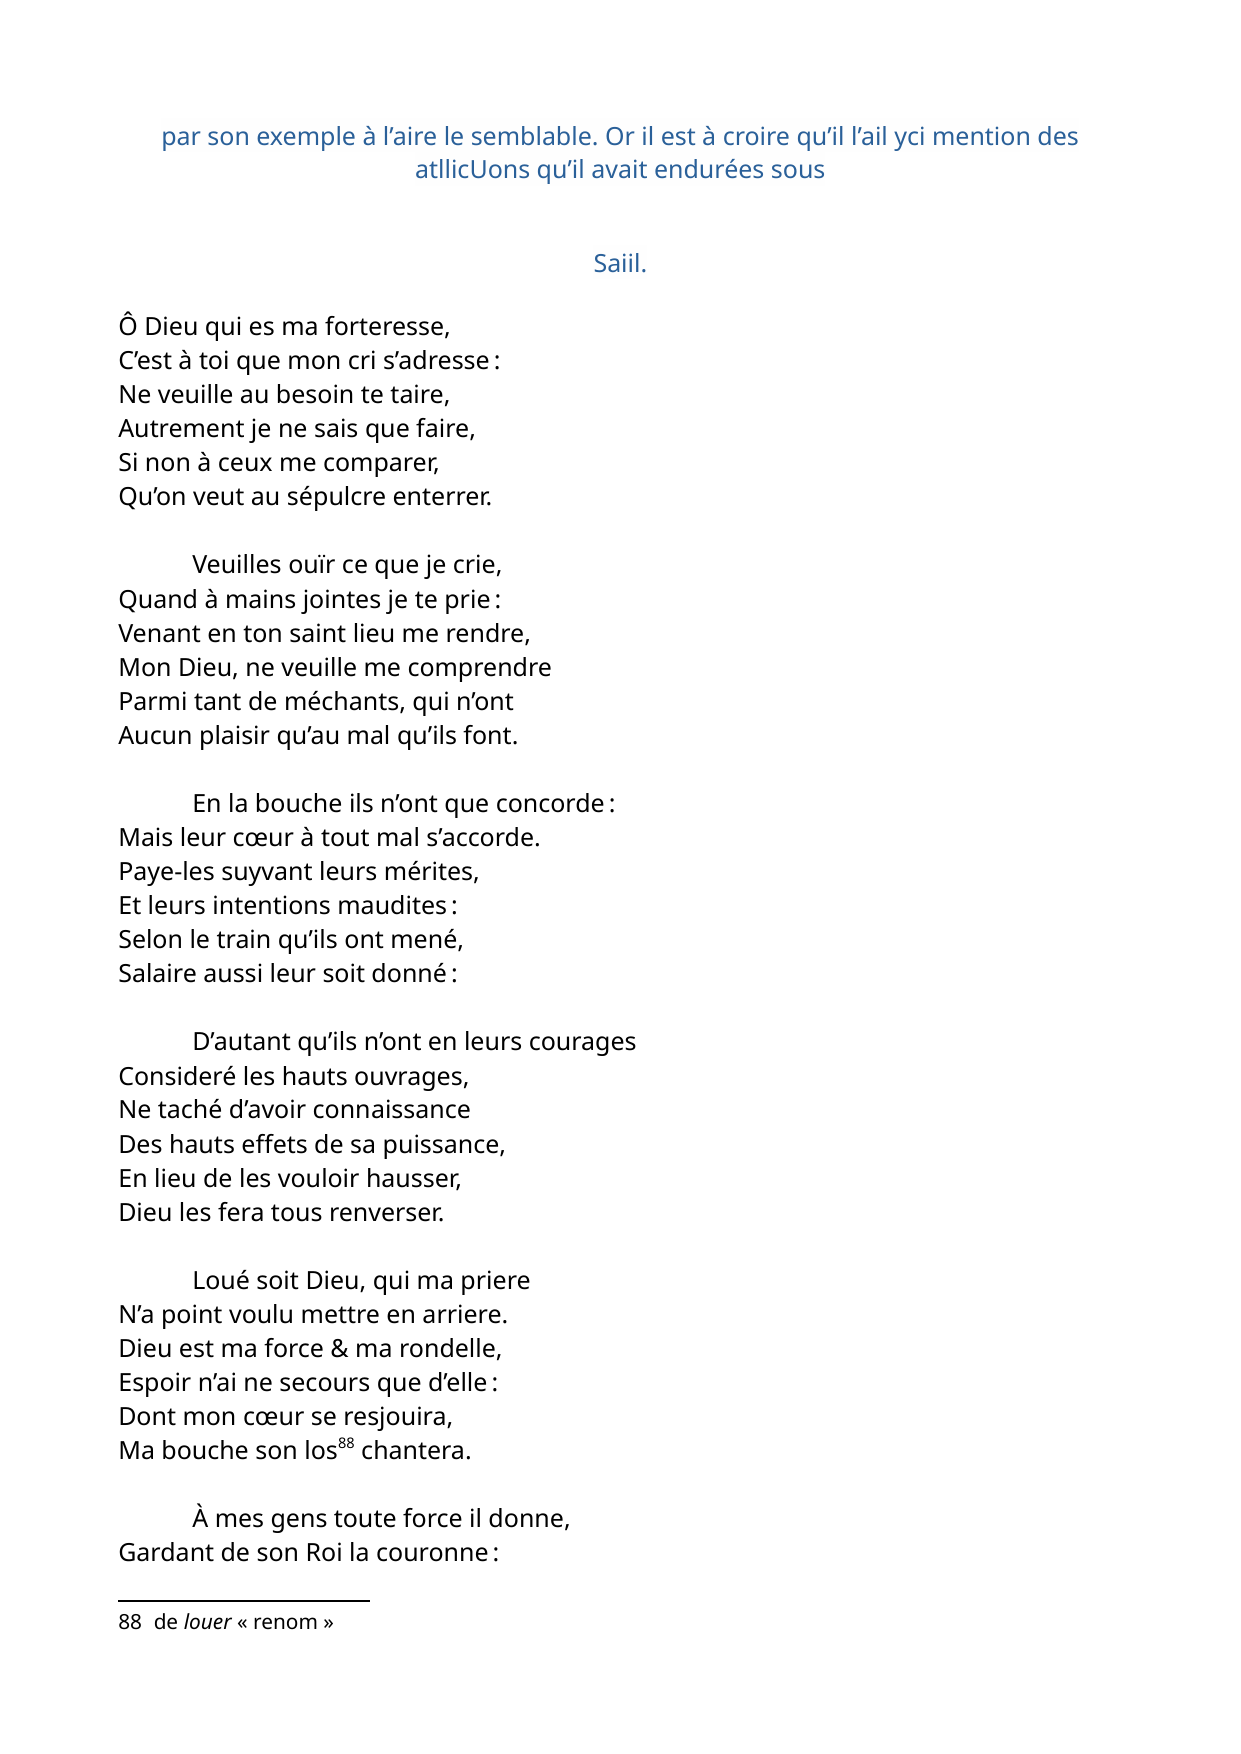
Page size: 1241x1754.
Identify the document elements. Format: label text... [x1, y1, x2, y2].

text par son exemple à l’aire le semblable. Or il est à croire qu’il l’ail yci mention des atllicUons qu’il avait endurées sous [118, 118, 1122, 186]
text Ne veuille au besoin te taire, [118, 377, 1122, 411]
text D’autant qu’ils n’ont en leurs courages [118, 1024, 1122, 1058]
text À mes gens toute force il donne, [118, 1501, 1122, 1535]
text Dieu les fera tous renverser. [118, 1194, 1122, 1228]
text Et leurs intentions maudites : [118, 888, 1122, 922]
text Ne taché d’avoir connaissance [118, 1092, 1122, 1126]
text Parmi tant de méchants, qui n’ont [118, 683, 1122, 717]
text Mais leur cœur à tout mal s’accorde. [118, 820, 1122, 854]
text Dont mon cœur se resjouira, [118, 1399, 1122, 1433]
text de louer « renom » [118, 1607, 1122, 1636]
text Consideré les hauts ouvrages, [118, 1058, 1122, 1092]
text Qu’on veut au sépulcre enterrer. [118, 479, 1122, 513]
text En lieu de les vouloir hausser, [118, 1160, 1122, 1194]
text Saiil. [118, 245, 1122, 279]
text Ô Dieu qui es ma forteresse, [118, 309, 1122, 343]
text Dieu est ma force & ma rondelle, [118, 1331, 1122, 1365]
text En la bouche ils n’ont que concorde : [118, 786, 1122, 820]
text Paye-les suyvant leurs mérites, [118, 854, 1122, 888]
text Si non à ceux me comparer, [118, 445, 1122, 479]
text Aucun plaisir qu’au mal qu’ils font. [118, 717, 1122, 752]
text Espoir n’ai ne secours que d’elle : [118, 1365, 1122, 1399]
text Des hauts effets de sa puissance, [118, 1126, 1122, 1160]
text Veuilles ouïr ce que je crie, [118, 547, 1122, 581]
text Venant en ton saint lieu me rendre, [118, 615, 1122, 649]
text N’a point voulu mettre en arriere. [118, 1297, 1122, 1331]
text Autrement je ne sais que faire, [118, 411, 1122, 445]
text C’est à toi que mon cri s’adresse : [118, 343, 1122, 377]
text Gardant de son Roi la couronne : [118, 1535, 1122, 1569]
text Salaire aussi leur soit donné : [118, 956, 1122, 990]
text Loué soit Dieu, qui ma priere [118, 1262, 1122, 1297]
text Ma bouche son los chantera. [118, 1433, 1122, 1467]
text Mon Dieu, ne veuille me comprendre [118, 649, 1122, 683]
text Quand à mains jointes je te prie : [118, 581, 1122, 615]
text Selon le train qu’ils ont mené, [118, 922, 1122, 956]
